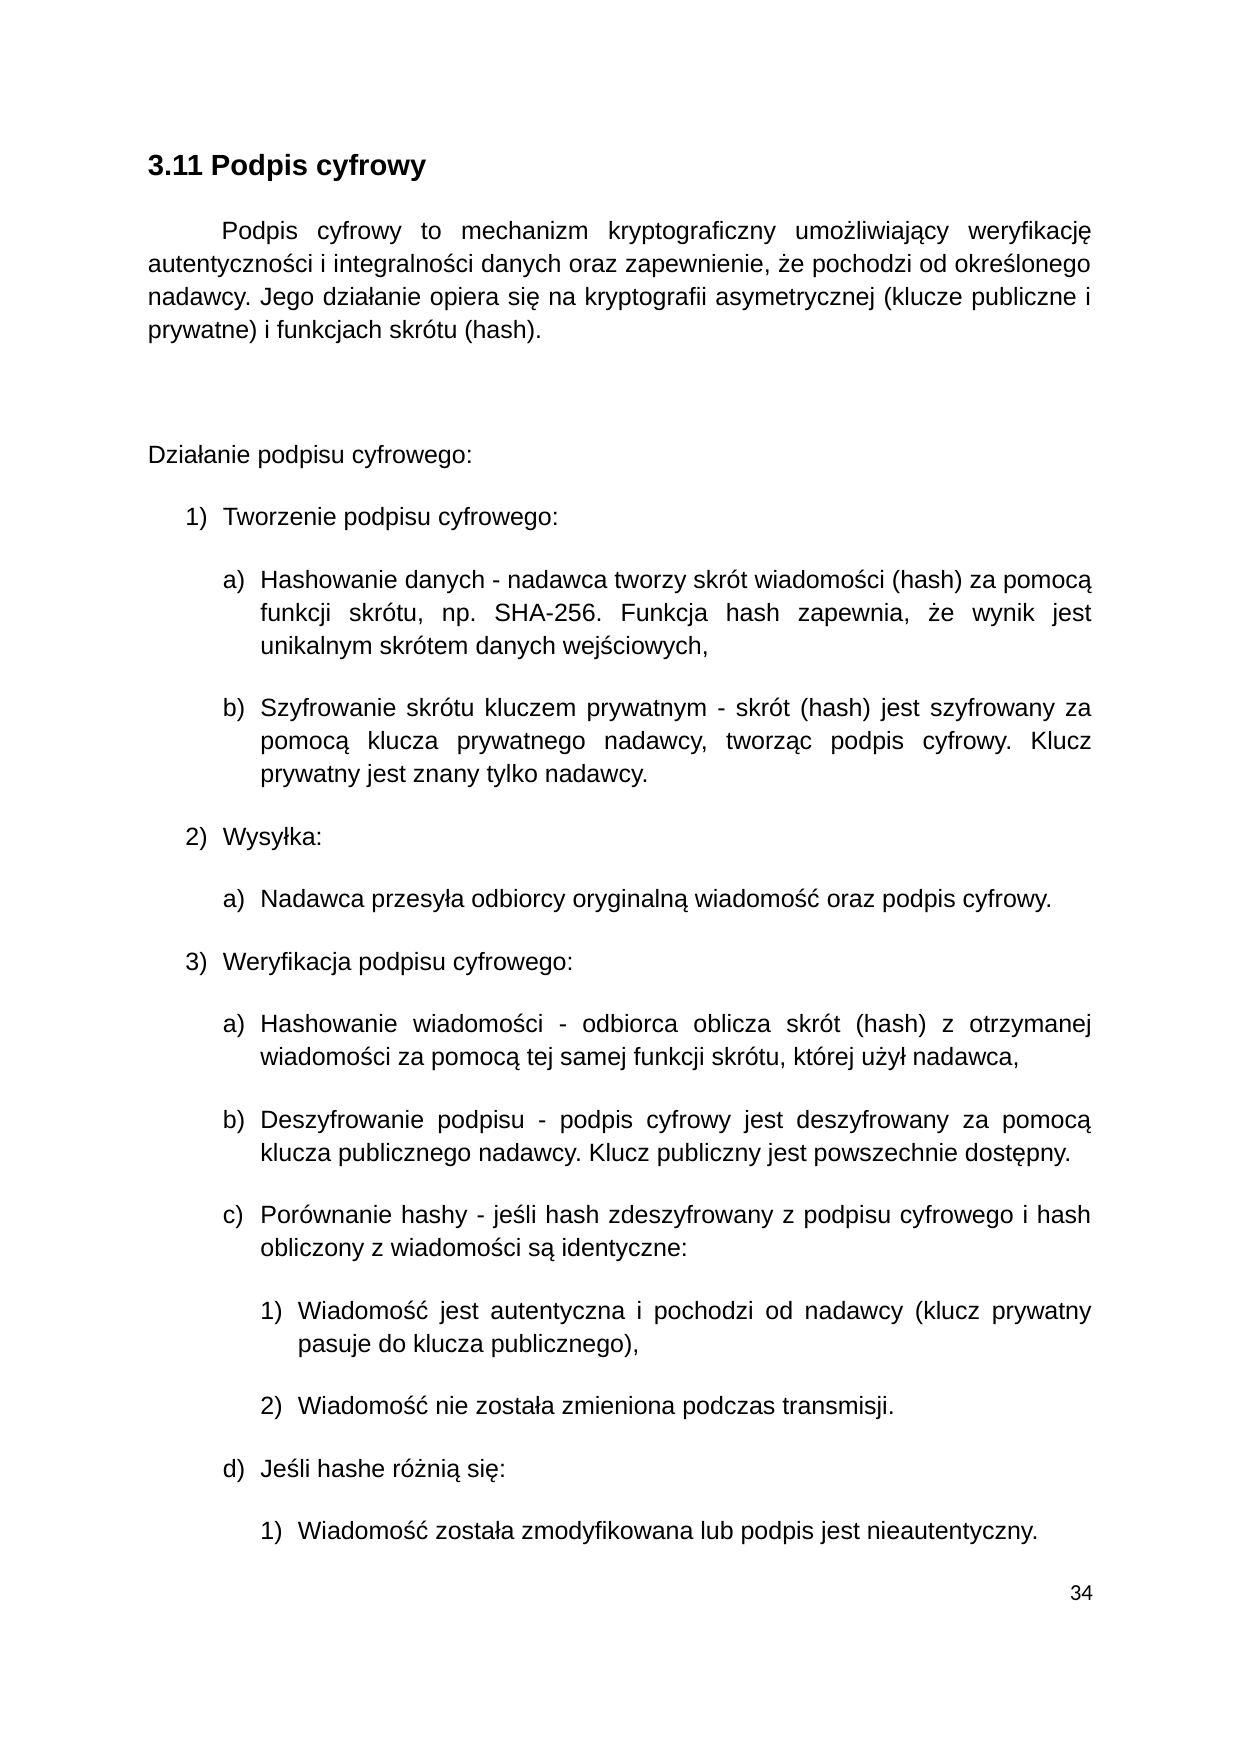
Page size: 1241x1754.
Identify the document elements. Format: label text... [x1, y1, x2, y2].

list Wiadomość nie została zmieniona podczas transmisji. [260, 1391, 1093, 1420]
list Szyfrowanie skrótu kluczem prywatnym - skrót (hash) jest szyfrowany za pomocą klucza prywatnego nadawcy, tworząc podpis cyfrowy. Klucz prywatny jest znany tylko nadawcy. [223, 693, 1093, 788]
list Weryfikacja podpisu cyfrowego: [185, 947, 1093, 976]
list Deszyfrowanie podpisu - podpis cyfrowy jest deszyfrowany za pomocą klucza publicznego nadawcy. Klucz publiczny jest powszechnie dostępny. [223, 1105, 1093, 1167]
text Działanie podpisu cyfrowego: [148, 440, 1093, 468]
list Hashowanie danych - nadawca tworzy skrót wiadomości (hash) za pomocą funkcji skrótu, np. SHA-256. Funkcja hash zapewnia, że wynik jest unikalnym skrótem danych wejściowych, [223, 565, 1093, 659]
list Porównanie hashy - jeśli hash zdeszyfrowany z podpisu cyfrowego i hash obliczony z wiadomości są identyczne: [223, 1200, 1093, 1262]
list Hashowanie wiadomości - odbiorca oblicza skrót (hash) z otrzymanej wiadomości za pomocą tej samej funkcji skrótu, której użył nadawca, [223, 1009, 1093, 1071]
list Jeśli hashe różnią się: [223, 1454, 1093, 1483]
list Wiadomość jest autentyczna i pochodzi od nadawcy (klucz prywatny pasuje do klucza publicznego), [260, 1296, 1093, 1358]
list Tworzenie podpisu cyfrowego: [185, 502, 1093, 531]
list Wiadomość została zmodyfikowana lub podpis jest nieautentyczny. [260, 1516, 1093, 1545]
list Wysyłka: [185, 822, 1093, 851]
list Nadawca przesyła odbiorcy oryginalną wiadomość oraz podpis cyfrowy. [223, 884, 1093, 913]
text Podpis cyfrowy to mechanizm kryptograficzny umożliwiający weryfikację autentyczności i integralności danych oraz zapewnienie, że pochodzi od określonego nadawcy. Jego działanie opiera się na kryptografii asymetrycznej (klucze publiczne i prywatne) i funkcjach skrótu (hash). [148, 216, 1093, 343]
text 3.11 Podpis cyfrowy [148, 148, 1093, 181]
